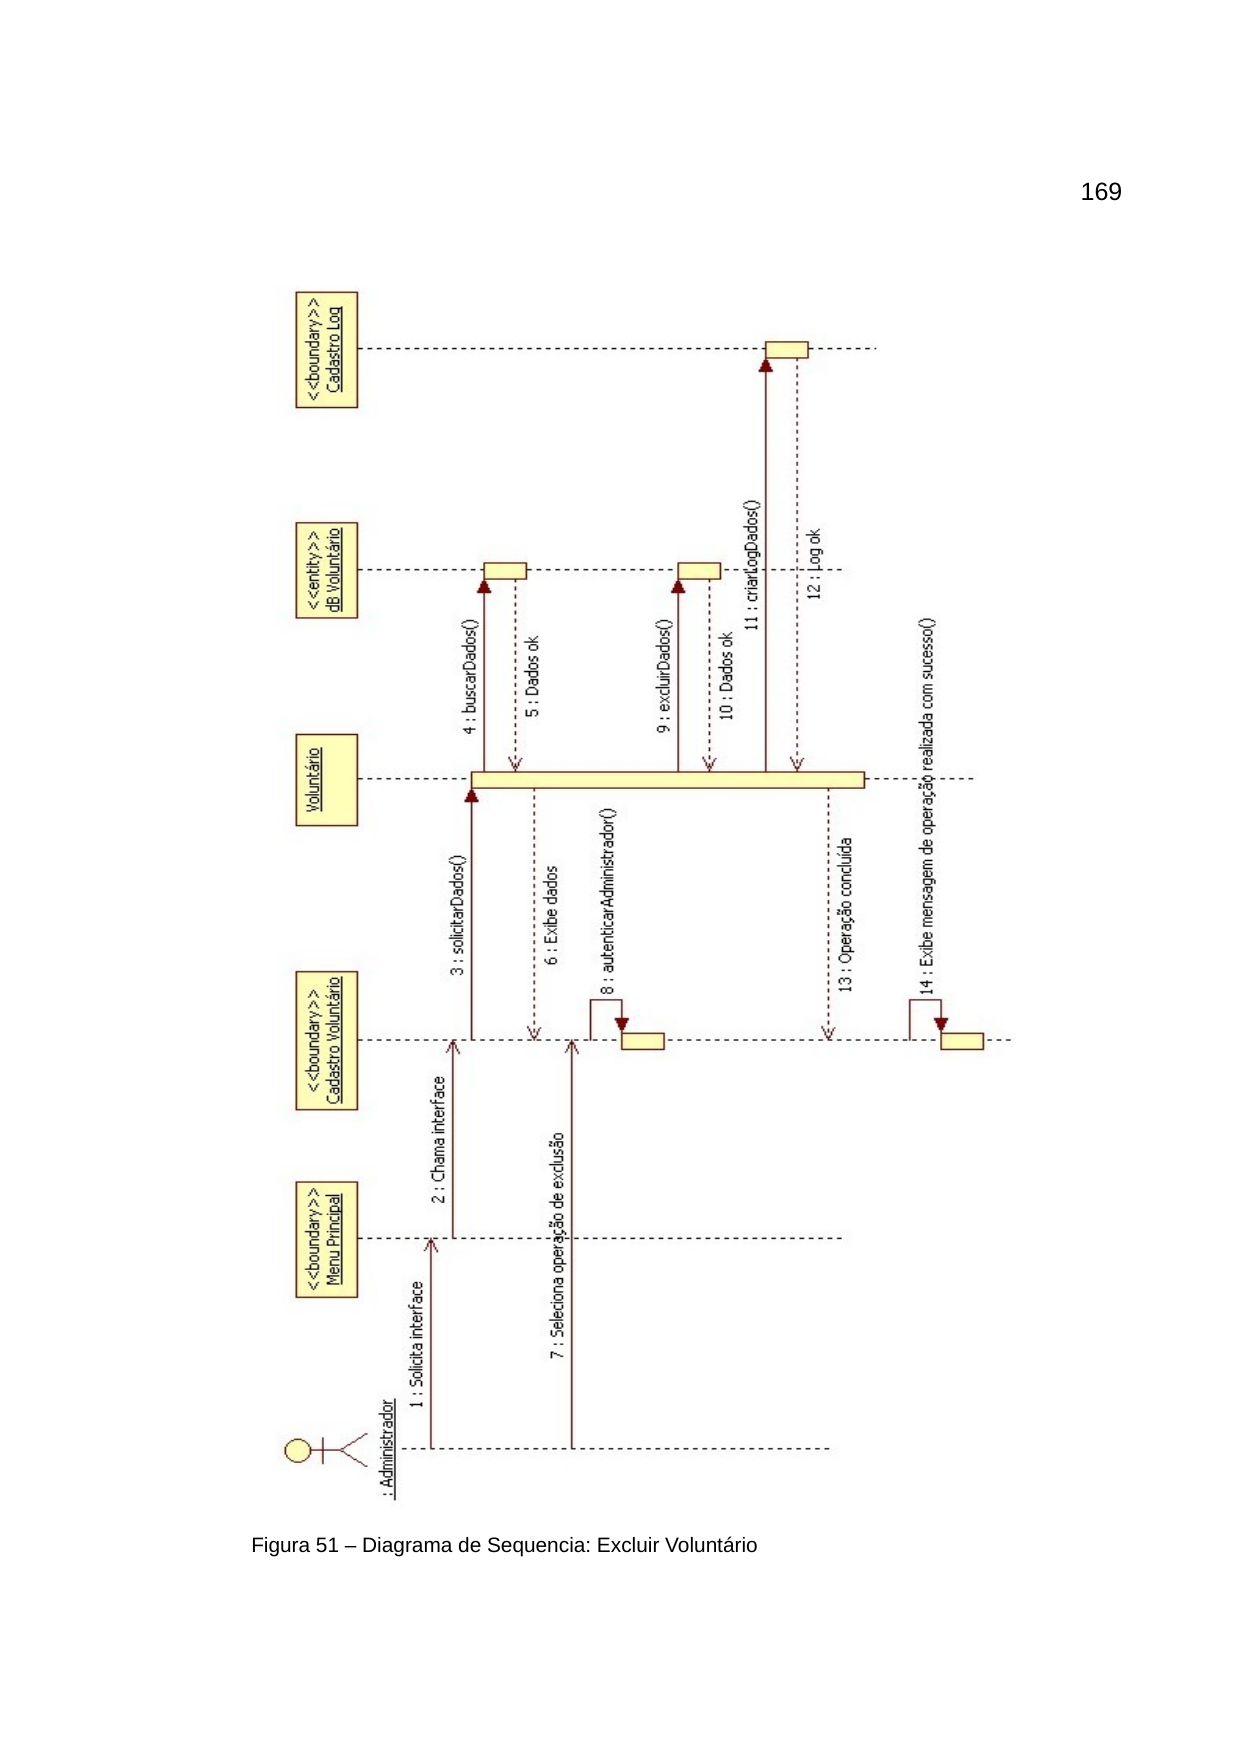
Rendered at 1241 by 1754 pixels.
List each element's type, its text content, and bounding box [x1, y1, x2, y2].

text Figura 51 – Diagrama de Sequencia: Excluir Voluntário [177, 1534, 1122, 1557]
picture [252, 265, 1047, 1534]
